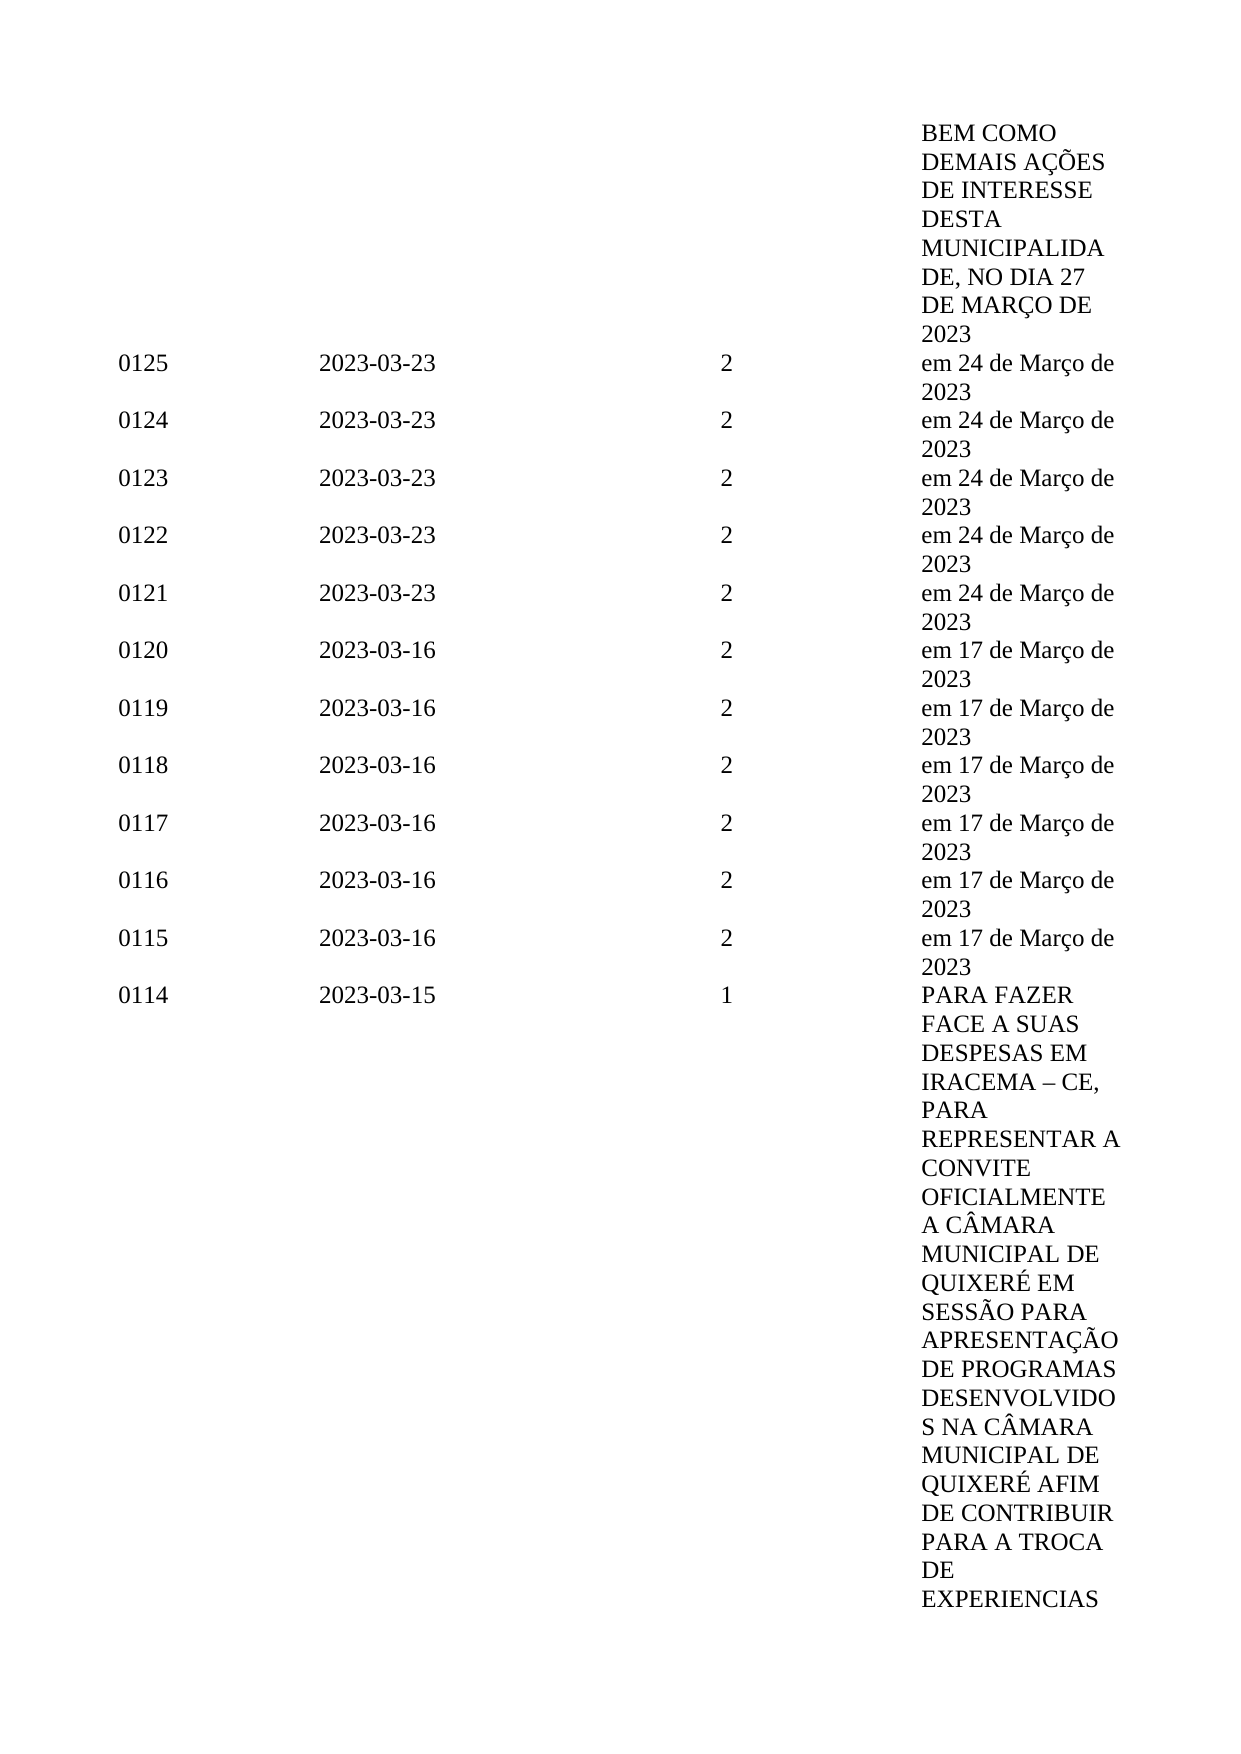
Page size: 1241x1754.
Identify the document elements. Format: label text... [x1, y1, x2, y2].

table_cell em 24 de Março de 2023 [921, 521, 1122, 578]
table_cell 0123 [118, 463, 319, 521]
table_cell em 24 de Março de 2023 [921, 348, 1122, 406]
table_cell [520, 348, 720, 406]
table_cell [520, 751, 720, 808]
table_cell [520, 521, 720, 578]
table_cell [520, 808, 720, 866]
table_cell 2023-03-23 [319, 348, 519, 406]
table_cell [520, 578, 720, 636]
table_cell 2 [720, 348, 921, 406]
table_cell 0118 [118, 751, 319, 808]
table_cell 0124 [118, 406, 319, 463]
table_cell 0121 [118, 578, 319, 636]
table_cell 0120 [118, 636, 319, 693]
table_cell em 17 de Março de 2023 [921, 866, 1122, 923]
table_cell 2 [720, 751, 921, 808]
table_cell 2 [720, 463, 921, 521]
table_cell 2 [720, 866, 921, 923]
table_cell 0125 [118, 348, 319, 406]
table_cell 2 [720, 521, 921, 578]
table_cell 0114 [118, 981, 319, 1613]
table_cell 2 [720, 693, 921, 751]
table_cell em 17 de Março de 2023 [921, 636, 1122, 693]
table_cell PARA FAZER FACE A SUAS DESPESAS EM IRACEMA – CE, PARA REPRESENTAR A CONVITE OFICIALMENTE A CÂMARA MUNICIPAL DE QUIXERÉ EM SESSÃO PARA APRESENTAÇÃO DE PROGRAMAS DESENVOLVIDOS NA CÂMARA MUNICIPAL DE QUIXERÉ AFIM DE CONTRIBUIR PARA A TROCA DE EXPERIENCIAS [921, 981, 1122, 1613]
table_cell 1 [720, 981, 921, 1613]
table_cell [520, 923, 720, 981]
table_cell 2 [720, 578, 921, 636]
table_cell em 17 de Março de 2023 [921, 923, 1122, 981]
table_cell 2 [720, 923, 921, 981]
table_cell 0115 [118, 923, 319, 981]
table_cell em 17 de Março de 2023 [921, 751, 1122, 808]
table_cell [319, 118, 519, 348]
table_cell 0122 [118, 521, 319, 578]
table_cell [520, 981, 720, 1613]
table_cell 2023-03-16 [319, 636, 519, 693]
table_cell [720, 118, 921, 348]
table_cell 2 [720, 406, 921, 463]
table_cell [520, 693, 720, 751]
table_cell BEM COMO DEMAIS AÇÕES DE INTERESSE DESTA MUNICIPALIDADE, NO DIA 27 DE MARÇO DE 2023 [921, 118, 1122, 348]
table_cell 2023-03-16 [319, 693, 519, 751]
table_cell [520, 463, 720, 521]
table_cell em 24 de Março de 2023 [921, 463, 1122, 521]
table_cell em 17 de Março de 2023 [921, 693, 1122, 751]
table_cell 2023-03-16 [319, 751, 519, 808]
table_cell 2023-03-16 [319, 808, 519, 866]
table_cell em 24 de Março de 2023 [921, 578, 1122, 636]
table_cell 2023-03-16 [319, 866, 519, 923]
table_cell 2023-03-15 [319, 981, 519, 1613]
table_cell 0117 [118, 808, 319, 866]
table_cell 2 [720, 636, 921, 693]
table_cell [520, 636, 720, 693]
table_cell em 24 de Março de 2023 [921, 406, 1122, 463]
table_cell 2023-03-23 [319, 463, 519, 521]
table_cell 2023-03-23 [319, 521, 519, 578]
table_cell 0116 [118, 866, 319, 923]
table_cell 2023-03-16 [319, 923, 519, 981]
table_cell [118, 118, 319, 348]
table_cell 2023-03-23 [319, 406, 519, 463]
table_cell [520, 866, 720, 923]
table_cell 0119 [118, 693, 319, 751]
table_cell [520, 118, 720, 348]
table_cell 2 [720, 808, 921, 866]
table_cell 2023-03-23 [319, 578, 519, 636]
table_cell em 17 de Março de 2023 [921, 808, 1122, 866]
table_cell [520, 406, 720, 463]
